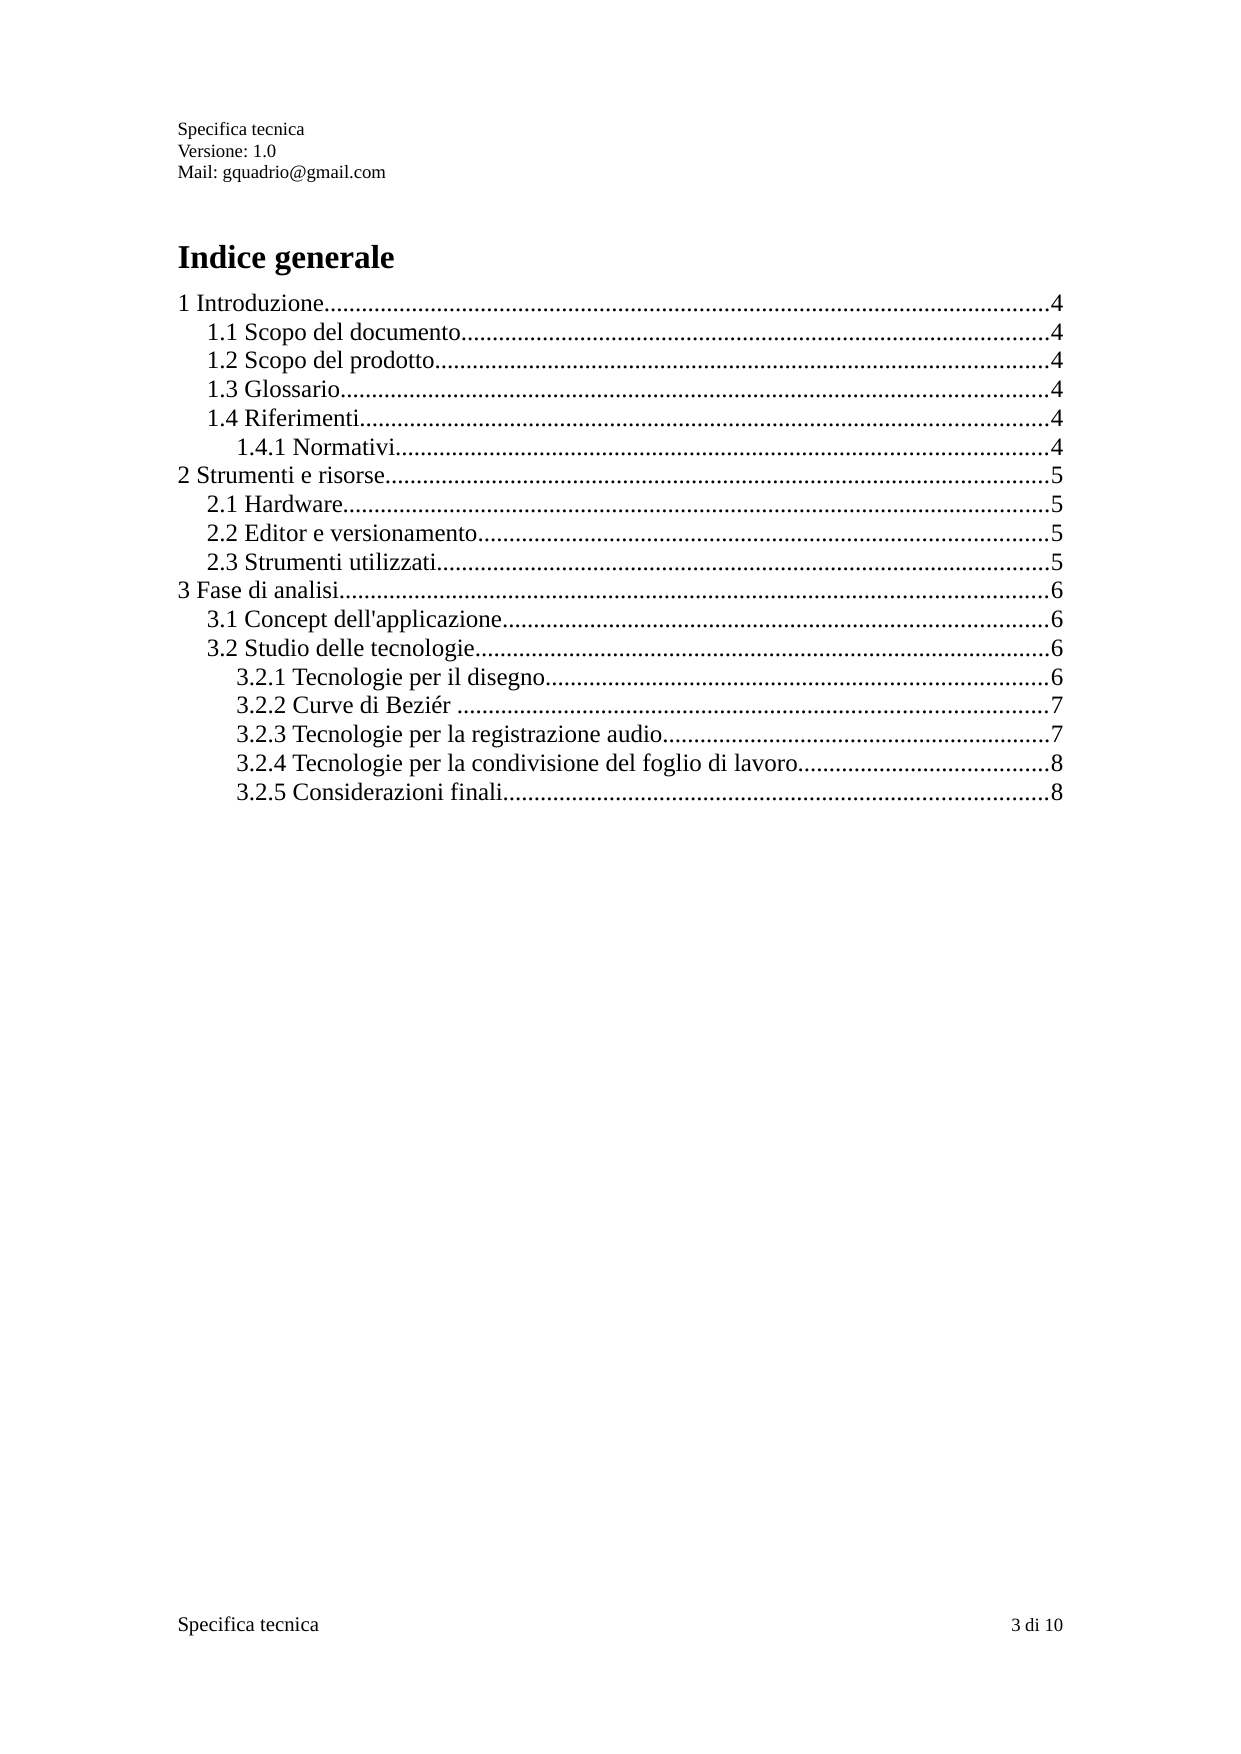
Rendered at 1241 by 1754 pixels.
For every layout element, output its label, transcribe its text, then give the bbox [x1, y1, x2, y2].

text 3 Fase di analisi 6 [177, 576, 1063, 604]
text 2 Strumenti e risorse 5 [177, 461, 1063, 489]
text 1 Introduzione 4 [177, 288, 1063, 317]
text 3.2 Studio delle tecnologie 6 [207, 633, 1063, 662]
text 3.2.1 Tecnologie per il disegno 6 [236, 662, 1063, 691]
text 3.1 Concept dell'applicazione 6 [207, 604, 1063, 633]
text 3.2.2 Curve di Beziér 7 [236, 691, 1063, 719]
text 3.2.3 Tecnologie per la registrazione audio 7 [236, 719, 1063, 748]
text 1.3 Glossario 4 [207, 374, 1063, 403]
text 3.2.5 Considerazioni finali 8 [236, 777, 1063, 806]
text 2.2 Editor e versionamento 5 [207, 518, 1063, 547]
text 1.1 Scopo del documento 4 [207, 317, 1063, 346]
text 1.2 Scopo del prodotto 4 [207, 346, 1063, 374]
text 3.2.4 Tecnologie per la condivisione del foglio di lavoro 8 [236, 748, 1063, 777]
text 2.3 Strumenti utilizzati 5 [207, 547, 1063, 576]
subtitle Indice generale [177, 237, 1063, 276]
text 1.4.1 Normativi 4 [236, 432, 1063, 461]
text 1.4 Riferimenti 4 [207, 403, 1063, 432]
text 2.1 Hardware 5 [207, 489, 1063, 518]
